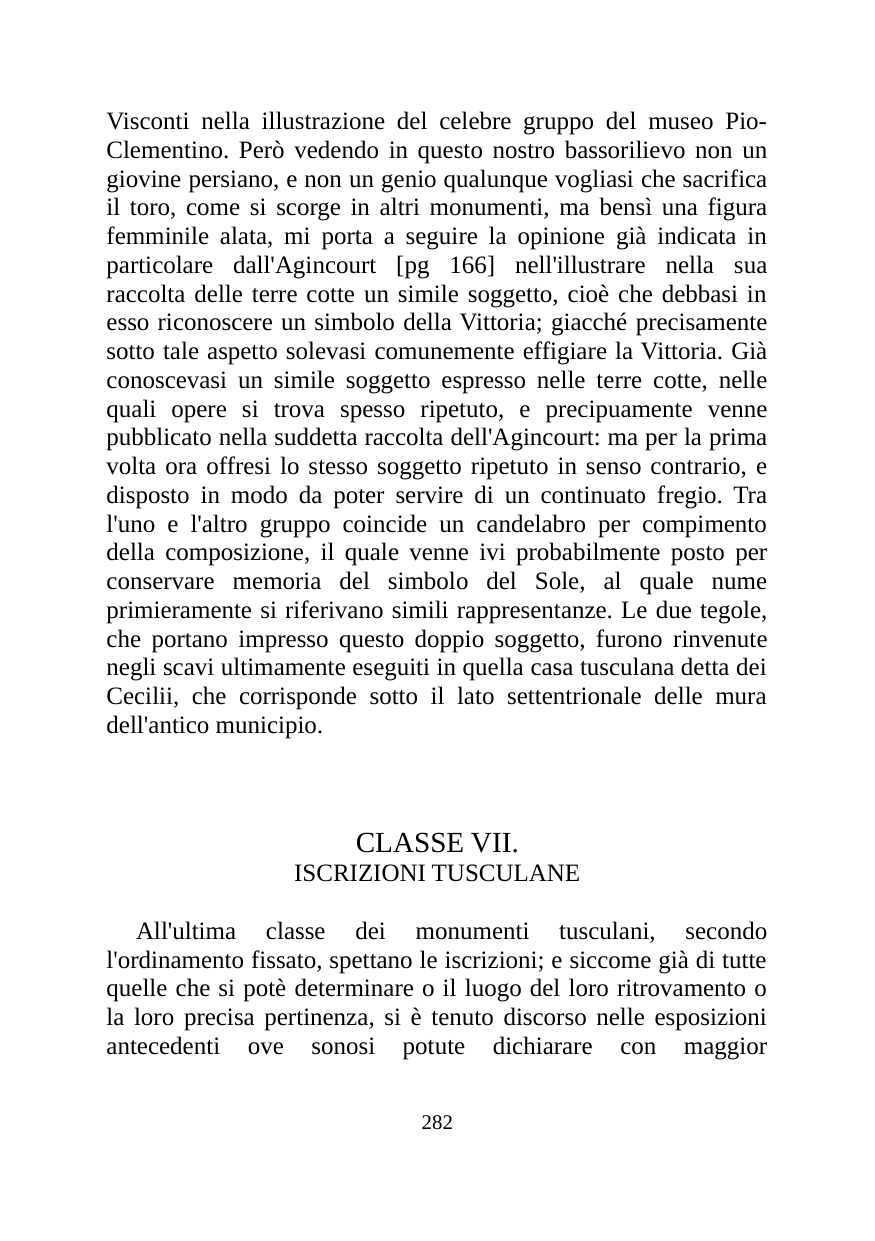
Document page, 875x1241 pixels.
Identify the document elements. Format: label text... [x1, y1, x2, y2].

text Visconti nella illustrazione del celebre gruppo del museo Pio-Clementino. Però vedendo in questo nostro bassorilievo non un giovine persiano, e non un genio qualunque vogliasi che sacrifica il toro, come si scorge in altri monumenti, ma bensì una figura femminile alata, mi porta a seguire la opinione già indicata in particolare dall'Agincourt [pg 166] nell'illustrare nella sua raccolta delle terre cotte un simile soggetto, cioè che debbasi in esso riconoscere un simbolo della Vittoria; giacché precisamente sotto tale aspetto solevasi comunemente effigiare la Vittoria. Già conoscevasi un simile soggetto espresso nelle terre cotte, nelle quali opere si trova spesso ripetuto, e precipuamente venne pubblicato nella suddetta raccolta dell'Agincourt: ma per la prima volta ora offresi lo stesso soggetto ripetuto in senso contrario, e disposto in modo da poter servire di un continuato fregio. Tra l'uno e l'altro gruppo coincide un candelabro per compimento della composizione, il quale venne ivi probabilmente posto per conservare memoria del simbolo del Sole, al quale nume primieramente si riferivano simili rappresentanze. Le due tegole, che portano impresso questo doppio soggetto, furono rinvenute negli scavi ultimamente eseguiti in quella casa tusculana detta dei Cecilii, che corrisponde sotto il lato settentrionale delle mura dell'antico municipio. [106, 106, 768, 739]
text CLASSE VII. [106, 825, 768, 858]
text All'ultima classe dei monumenti tusculani, secondo l'ordinamento fissato, spettano le iscrizioni; e siccome già di tutte quelle che si potè determinare o il luogo del loro ritrovamento o la loro precisa pertinenza, si è tenuto discorso nelle esposizioni antecedenti ove sonosi potute dichiarare con maggior [106, 916, 768, 1060]
text ISCRIZIONI TUSCULANE [106, 858, 768, 887]
